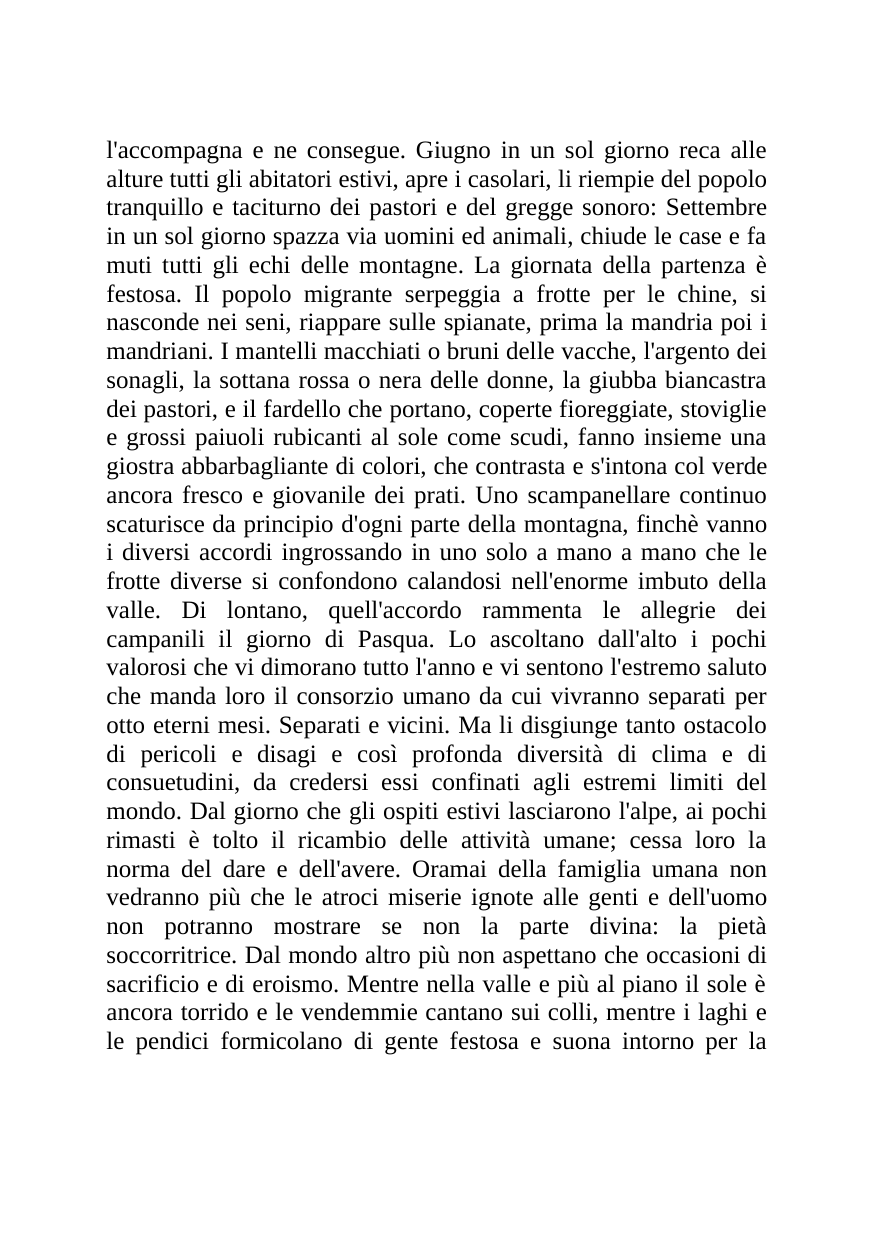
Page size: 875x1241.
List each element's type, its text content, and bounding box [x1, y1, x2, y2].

text l'accompagna e ne consegue. Giugno in un sol giorno reca alle alture tutti gli abitatori estivi, apre i casolari, li riempie del popolo tranquillo e taciturno dei pastori e del gregge sonoro: Settembre in un sol giorno spazza via uomini ed animali, chiude le case e fa muti tutti gli echi delle montagne. La giornata della partenza è festosa. Il popolo migrante serpeggia a frotte per le chine, si nasconde nei seni, riappare sulle spianate, prima la mandria poi i mandriani. I mantelli macchiati o bruni delle vacche, l'argento dei sonagli, la sottana rossa o nera delle donne, la giubba biancastra dei pastori, e il fardello che portano, coperte fioreggiate, stoviglie e grossi paiuoli rubicanti al sole come scudi, fanno insieme una giostra abbarbagliante di colori, che contrasta e s'intona col verde ancora fresco e giovanile dei prati. Uno scampanellare continuo scaturisce da principio d'ogni parte della montagna, finchè vanno i diversi accordi ingrossando in uno solo a mano a mano che le frotte diverse si confondono calandosi nell'enorme imbuto della valle. Di lontano, quell'accordo rammenta le allegrie dei campanili il giorno di Pasqua. Lo ascoltano dall'alto i pochi valorosi che vi dimorano tutto l'anno e vi sentono l'estremo saluto che manda loro il consorzio umano da cui vivranno separati per otto eterni mesi. Separati e vicini. Ma li disgiunge tanto ostacolo di pericoli e disagi e così profonda diversità di clima e di consuetudini, da credersi essi confinati agli estremi limiti del mondo. Dal giorno che gli ospiti estivi lasciarono l'alpe, ai pochi rimasti è tolto il ricambio delle attività umane; cessa loro la norma del dare e dell'avere. Oramai della famiglia umana non vedranno più che le atroci miserie ignote alle genti e dell'uomo non potranno mostrare se non la parte divina: la pietà soccorritrice. Dal mondo altro più non aspettano che occasioni di sacrificio e di eroismo. Mentre nella valle e più al piano il sole è ancora torrido e le vendemmie cantano sui colli, mentre i laghi e le pendici formicolano di gente festosa e suona intorno per la [106, 135, 768, 1055]
